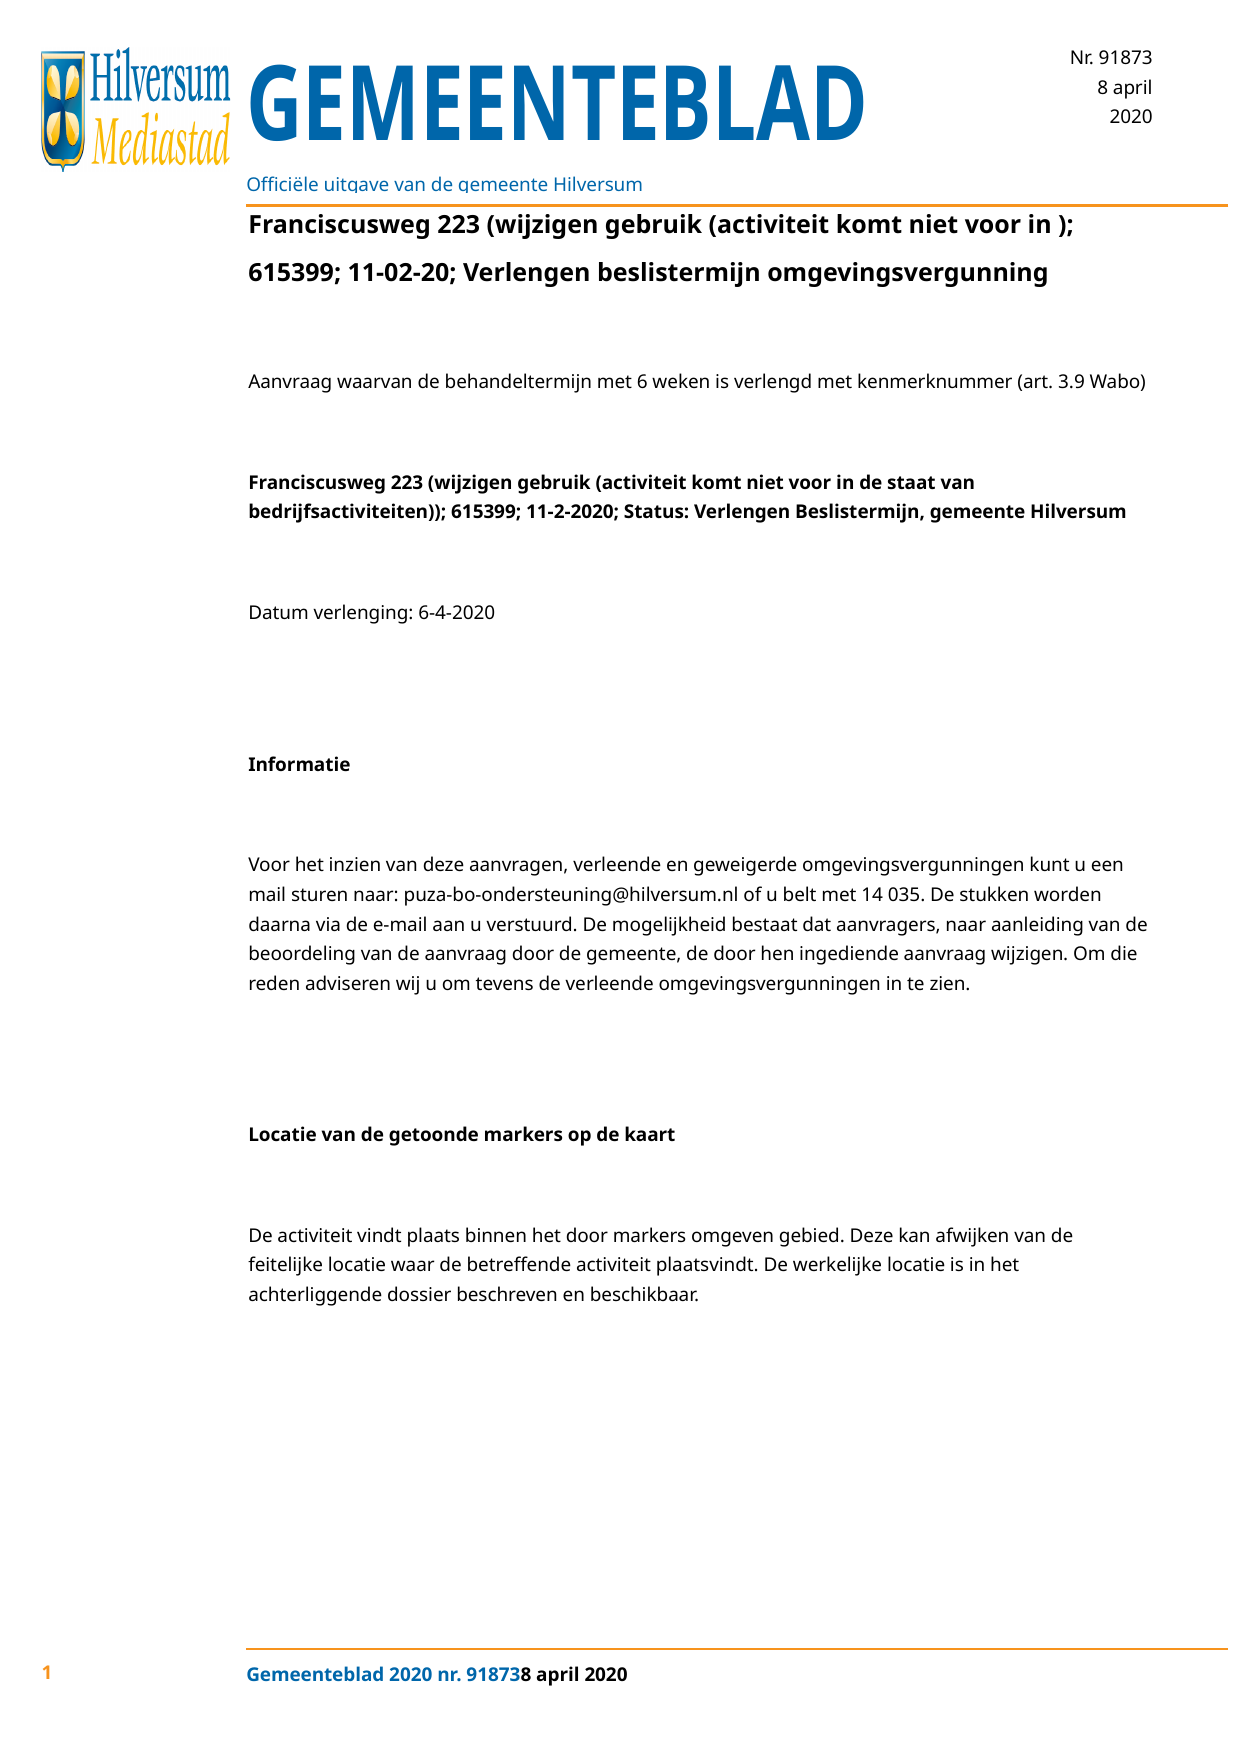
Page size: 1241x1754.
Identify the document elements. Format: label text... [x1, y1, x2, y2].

text Datum verlenging: 6-4-2020 [248, 599, 1152, 625]
text De activiteit vindt plaats binnen het door markers omgeven gebied. Deze kan afwijken van de feitelijke locatie waar de betreffende activiteit plaatsvindt. De werkelijke locatie is in het achterliggende dossier beschreven en beschikbaar. [248, 1222, 1152, 1307]
picture [41, 47, 231, 172]
text Informatie [248, 751, 1152, 777]
text Franciscusweg 223 (wijzigen gebruik (activiteit komt niet voor in de staat van bedrijfsactiviteiten)); 615399; 11-2-2020; Status: Verlengen Beslistermijn, gemeente Hilversum [248, 469, 1152, 524]
text Aanvraag waarvan de behandeltermijn met 6 weken is verlengd met kenmerknummer (art. 3.9 Wabo) [248, 368, 1152, 394]
text Voor het inzien van deze aanvragen, verleende en geweigerde omgevingsvergunningen kunt u een mail sturen naar: puza-bo-ondersteuning@hilversum.nl of u belt met 14 035. De stukken worden daarna via de e-mail aan u verstuurd. De mogelijkheid bestaat dat aanvragers, naar aanleiding van de beoordeling van de aanvraag door de gemeente, de door hen ingediende aanvraag wijzigen. Om die reden adviseren wij u om tevens de verleende omgevingsvergunningen in te zien. [248, 852, 1152, 996]
text Franciscusweg 223 (wijzigen gebruik (activiteit komt niet voor in ); 615399; 11-02-20; Verlengen beslistermijn omgevingsvergunning [248, 207, 1152, 288]
text Locatie van de getoonde markers op de kaart [248, 1121, 1152, 1147]
